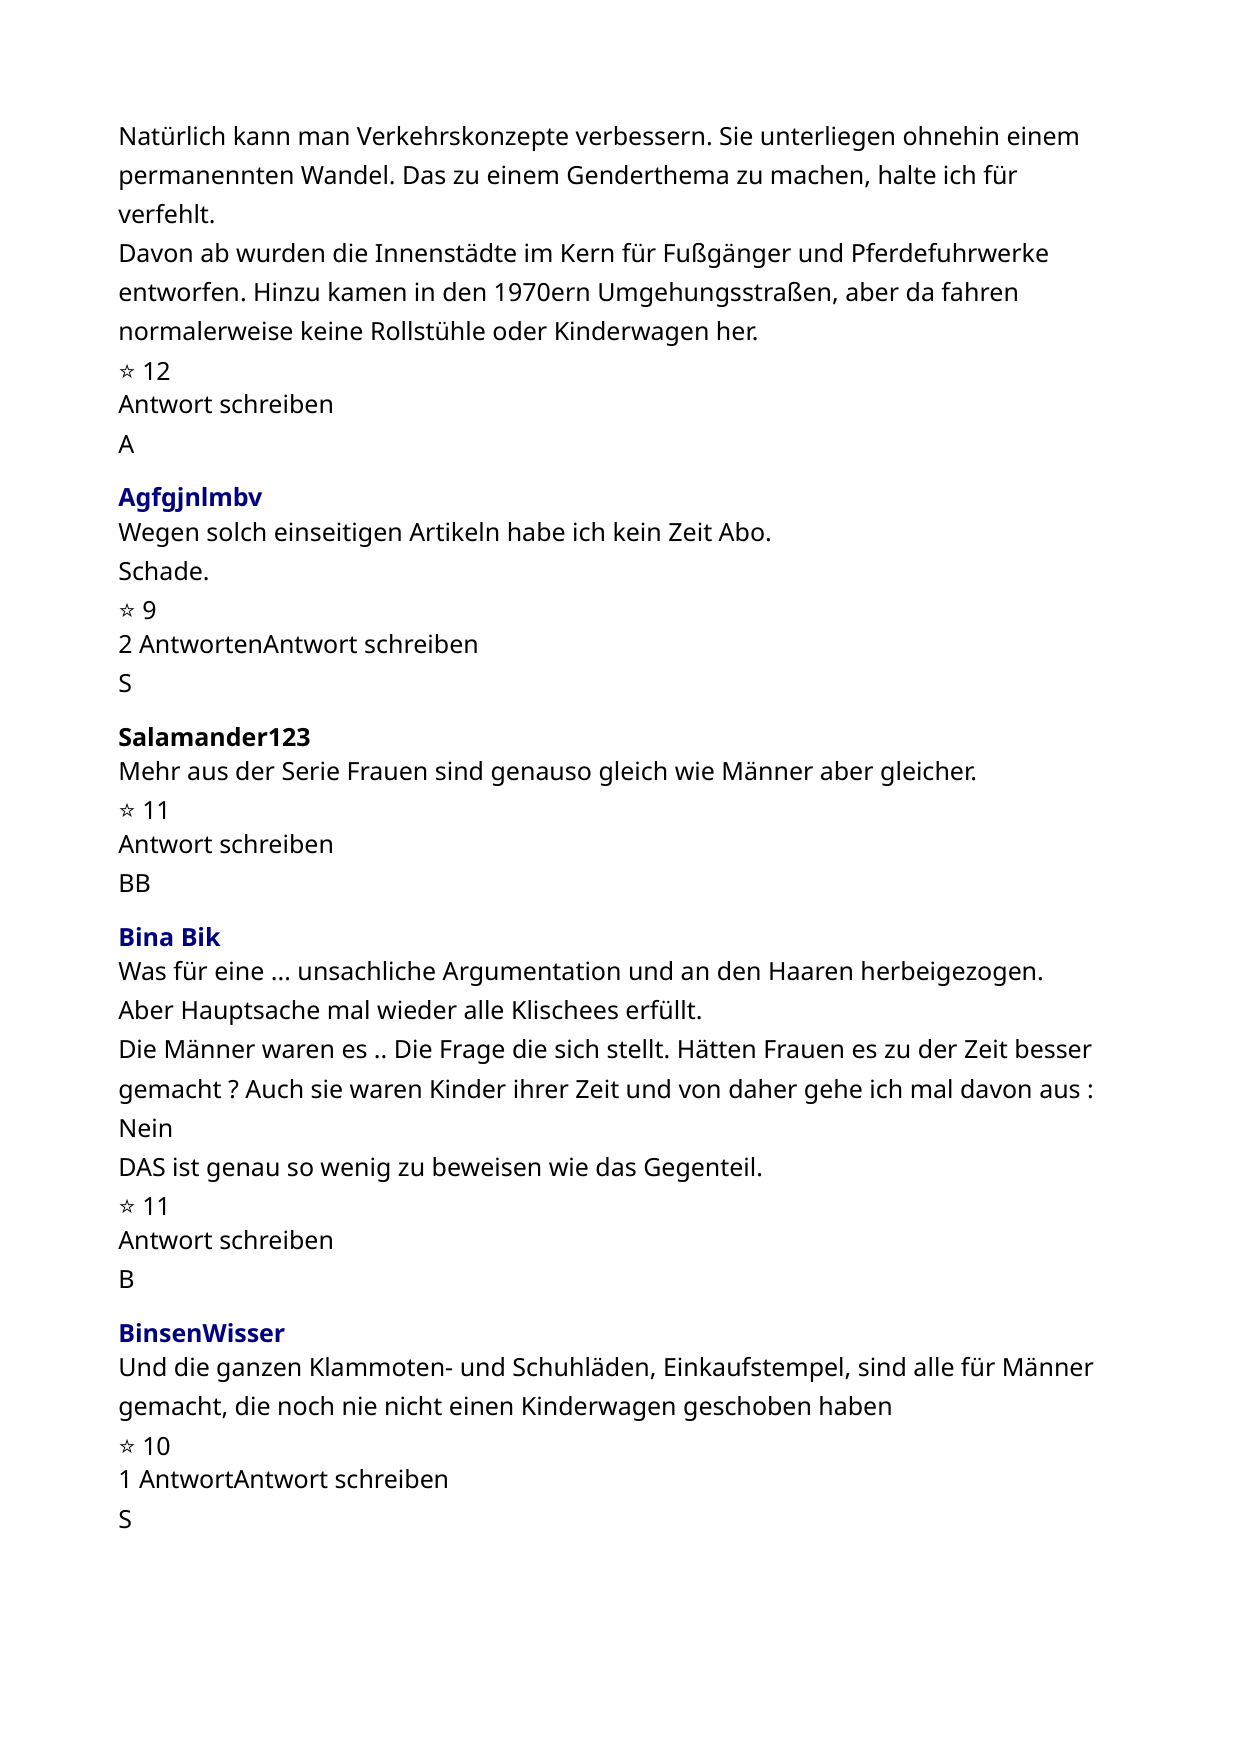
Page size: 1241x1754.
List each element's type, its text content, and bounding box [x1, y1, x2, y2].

text Was für eine ... unsachliche Argumentation und an den Haaren herbeigezogen. Aber Hauptsache mal wieder alle Klischees erfüllt. Die Männer waren es .. Die Frage die sich stellt. Hätten Frauen es zu der Zeit besser gemacht ? Auch sie waren Kinder ihrer Zeit und von daher gehe ich mal davon aus : Nein DAS ist genau so wenig zu beweisen wie das Gegenteil. [118, 954, 1122, 1184]
text Mehr aus der Serie Frauen sind genauso gleich wie Männer aber gleicher. [118, 753, 1122, 788]
text Und die ganzen Klammoten- und Schuhläden, Einkaufstempel, sind alle für Männer gemacht, die noch nie nicht einen Kinderwagen geschoben haben [118, 1350, 1122, 1423]
text Natürlich kann man Verkehrskonzepte verbessern. Sie unterliegen ohnehin einem permanennten Wandel. Das zu einem Genderthema zu machen, halte ich für verfehlt. [118, 118, 1122, 231]
text ⭐️ 10 [118, 1428, 1122, 1462]
subtitle BinsenWisser [118, 1316, 1122, 1350]
text 1 AntwortAntwort schreiben [118, 1462, 1122, 1496]
subtitle Bina Bik [118, 920, 1122, 954]
text Antwort schreiben [118, 387, 1122, 421]
text A [118, 426, 1122, 460]
text B [118, 1262, 1122, 1296]
text BB [118, 866, 1122, 900]
text ⭐️ 12 [118, 353, 1122, 387]
text S [118, 1501, 1122, 1535]
text 2 AntwortenAntwort schreiben [118, 627, 1122, 661]
subtitle Agfgjnlmbv [118, 480, 1122, 514]
text ⭐️ 9 [118, 592, 1122, 627]
subtitle Salamander123 [118, 719, 1122, 753]
text Antwort schreiben [118, 827, 1122, 861]
text Davon ab wurden die Innenstädte im Kern für Fußgänger und Pferdefuhrwerke entworfen. Hinzu kamen in den 1970ern Umgehungsstraßen, aber da fahren normalerweise keine Rollstühle oder Kinderwagen her. [118, 236, 1122, 348]
text Antwort schreiben [118, 1223, 1122, 1257]
text ⭐️ 11 [118, 793, 1122, 827]
text Wegen solch einseitigen Artikeln habe ich kein Zeit Abo. Schade. [118, 514, 1122, 587]
text ⭐️ 11 [118, 1189, 1122, 1223]
text S [118, 666, 1122, 700]
